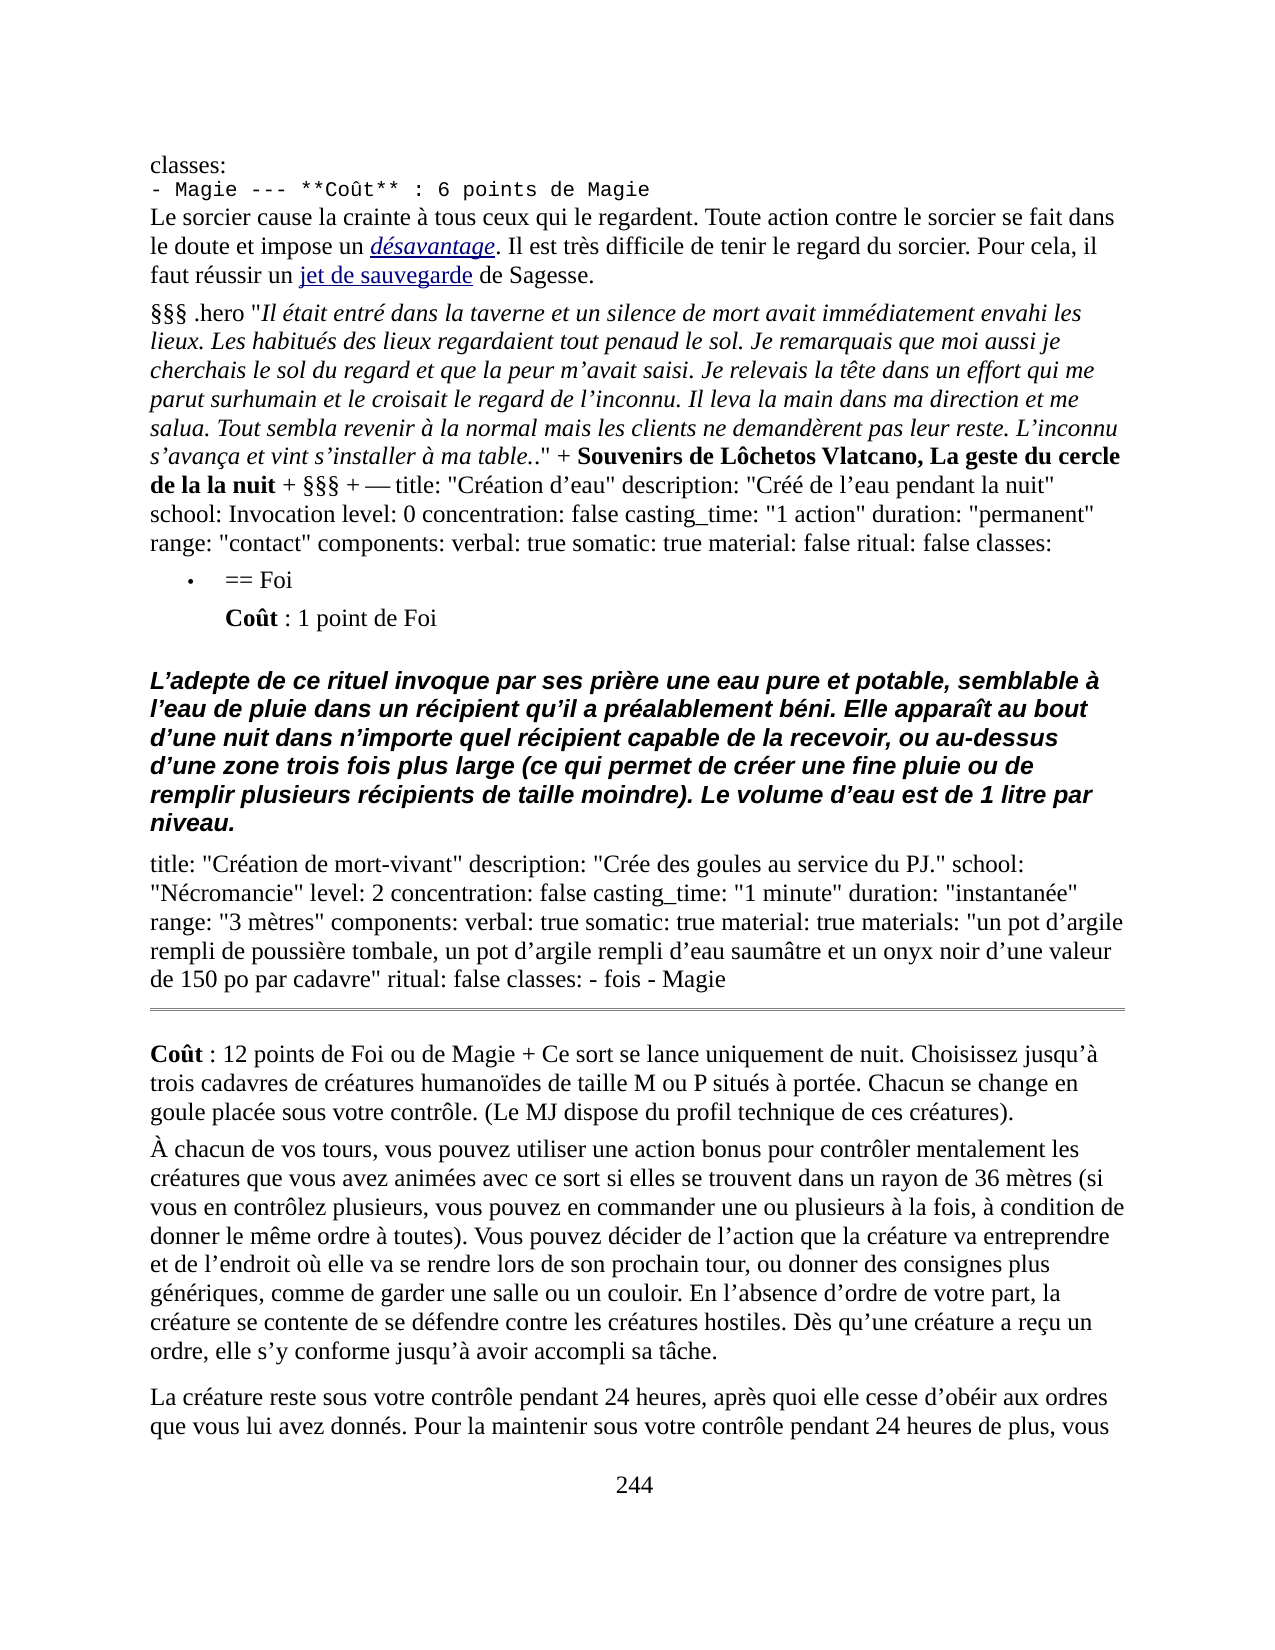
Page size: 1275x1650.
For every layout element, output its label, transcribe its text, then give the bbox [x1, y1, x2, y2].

text title: "Création de mort-vivant" description: "Crée des goules au service du PJ." school: "Nécromancie" level: 2 concentration: false casting_time: "1 minute" duration: "instantanée" range: "3 mètres" components: verbal: true somatic: true material: true materials: "un pot d’argile rempli de poussière tombale, un pot d’argile rempli d’eau saumâtre et un onyx noir d’une valeur de 150 po par cadavre" ritual: false classes: - fois - Magie [150, 849, 1125, 993]
text À chacun de vos tours, vous pouvez utiliser une action bonus pour contrôler mentalement les créatures que vous avez animées avec ce sort si elles se trouvent dans un rayon de 36 mètres (si vous en contrôlez plusieurs, vous pouvez en commander une ou plusieurs à la fois, à condition de donner le même ordre à toutes). Vous pouvez décider de l’action que la créature va entreprendre et de l’endroit où elle va se rendre lors de son prochain tour, ou donner des consignes plus génériques, comme de garder une salle ou un couloir. En l’absence d’ordre de votre part, la créature se contente de se défendre contre les créatures hostiles. Dès qu’une créature a reçu un ordre, elle s’y conforme jusqu’à avoir accompli sa tâche. [150, 1134, 1125, 1364]
text §§§ .hero "Il était entré dans la taverne et un silence de mort avait immédiatement envahi les lieux. Les habitués des lieux regardaient tout penaud le sol. Je remarquais que moi aussi je cherchais le sol du regard et que la peur m’avait saisi. Je relevais la tête dans un effort qui me parut surhumain et le croisait le regard de l’inconnu. Il leva la main dans ma direction et me salua. Tout sembla revenir à la normal mais les clients ne demandèrent pas leur reste. L’inconnu s’avança et vint s’installer à ma table.." + Souvenirs de Lôchetos Vlatcano, La geste du cercle de la la nuit + §§§ + — title: "Création d’eau" description: "Créé de l’eau pendant la nuit" school: Invocation level: 0 concentration: false casting_time: "1 action" duration: "permanent" range: "contact" components: verbal: true somatic: true material: false ritual: false classes: [150, 298, 1125, 556]
list == Foi [187, 565, 1125, 594]
text Coût : 12 points de Foi ou de Magie + Ce sort se lance uniquement de nuit. Choisissez jusqu’à trois cadavres de créatures humanoïdes de taille M ou P situés à portée. Chacun se change en goule placée sous votre contrôle. (Le MJ dispose du profil technique de ces créatures). [150, 1039, 1125, 1126]
text classes: [150, 150, 1125, 179]
text La créature reste sous votre contrôle pendant 24 heures, après quoi elle cesse d’obéir aux ordres que vous lui avez donnés. Pour la maintenir sous votre contrôle pendant 24 heures de plus, vous [150, 1382, 1125, 1440]
list Coût : 1 point de Foi [187, 603, 1125, 632]
subtitle L’adepte de ce rituel invoque par ses prière une eau pure et potable, semblable à l’eau de pluie dans un récipient qu’il a préalablement béni. Elle apparaît au bout d’une nuit dans n’importe quel récipient capable de la recevoir, ou au-dessus d’une zone trois fois plus large (ce qui permet de créer une fine pluie ou de remplir plusieurs récipients de taille moindre). Le volume d’eau est de 1 litre par niveau. [150, 666, 1125, 837]
text - Magie --- **Coût** : 6 points de Magie [150, 179, 1125, 202]
text Le sorcier cause la crainte à tous ceux qui le regardent. Toute action contre le sorcier se fait dans le doute et impose un désavantage. Il est très difficile de tenir le regard du sorcier. Pour cela, il faut réussir un jet de sauvegarde de Sagesse. [150, 202, 1125, 289]
